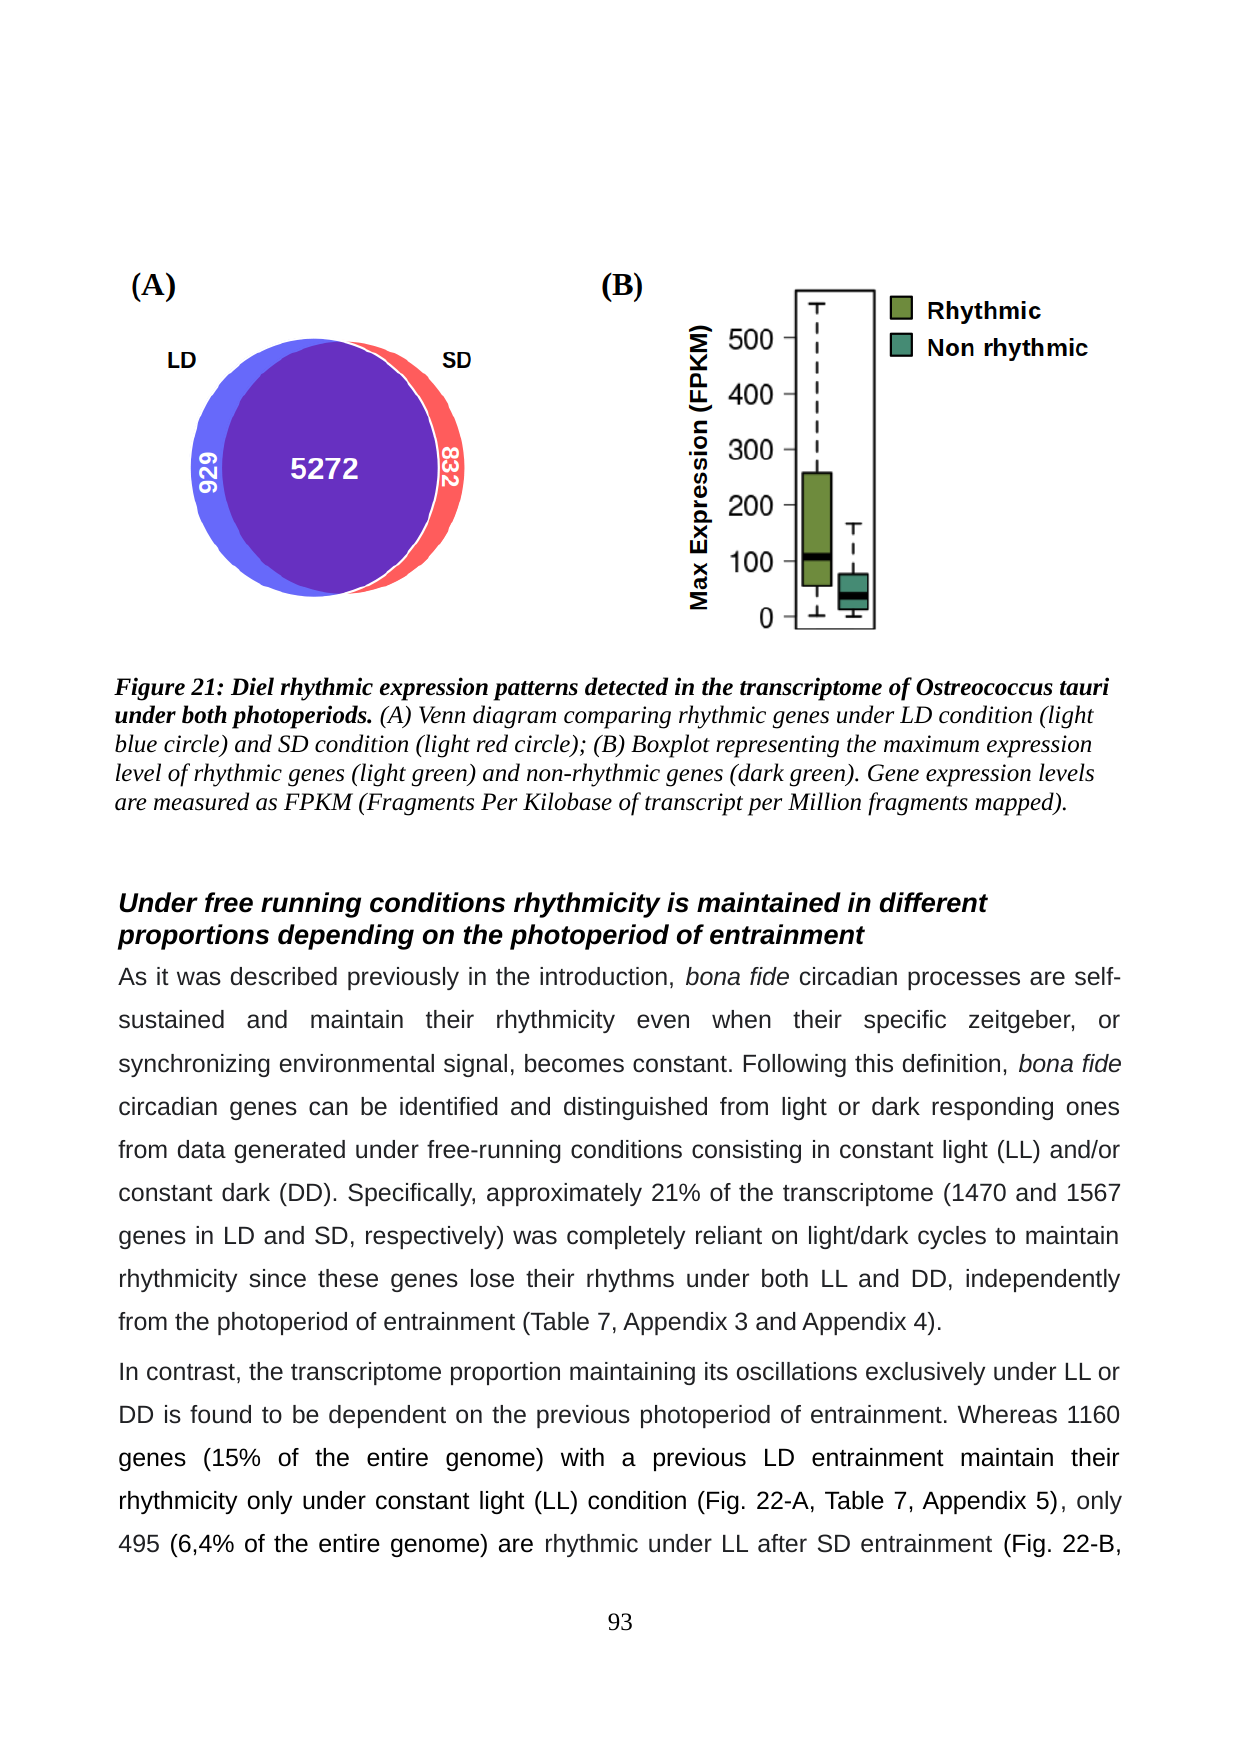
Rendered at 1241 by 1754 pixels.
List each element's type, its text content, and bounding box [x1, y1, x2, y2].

subtitle Under free running conditions rhythmicity is maintained in different proportions depending on the photoperiod of entrainment [118, 887, 1122, 950]
text Figure 21: Diel rhythmic expression patterns detected in the transcriptome of Ostreococcus tauri under both photoperiods. (A) Venn diagram comparing rhythmic genes under LD condition (light blue circle) and SD condition (light red circle); (B) Boxplot representing the maximum expression level of rhythmic genes (light green) and non-rhythmic genes (dark green). Gene expression levels are measured as FPKM (Fragments Per Kilobase of transcript per Million fragments mapped). [114, 672, 1118, 815]
text As it was described previously in the introduction, bona fide circadian processes are self-sustained and maintain their rhythmicity even when their specific zeitgeber, or synchronizing environmental signal, becomes constant. Following this definition, bona fide circadian genes can be identified and distinguished from light or dark responding ones from data generated under free-running conditions consisting in constant light (LL) and/or constant dark (DD). Specifically, approximately 21% of the transcriptome (1470 and 1567 genes in LD and SD, respectively) was completely reliant on light/dark cycles to maintain rhythmicity since these genes lose their rhythms under both LL and DD, independently from the photoperiod of entrainment (Table 7, Appendix 3 and Appendix 4). [118, 962, 1122, 1336]
text In contrast, the transcriptome proportion maintaining its oscillations exclusively under LL or DD is found to be dependent on the previous photoperiod of entrainment. Whereas 1160 genes (15% of the entire genome) with a previous LD entrainment maintain their rhythmicity only under constant light (LL) condition (Fig. 22-A, Table 7, Appendix 5), only 495 (6,4% of the entire genome) are rhythmic under LL after SD entrainment (Fig. 22-B, [118, 1357, 1122, 1558]
picture [114, 246, 1119, 672]
